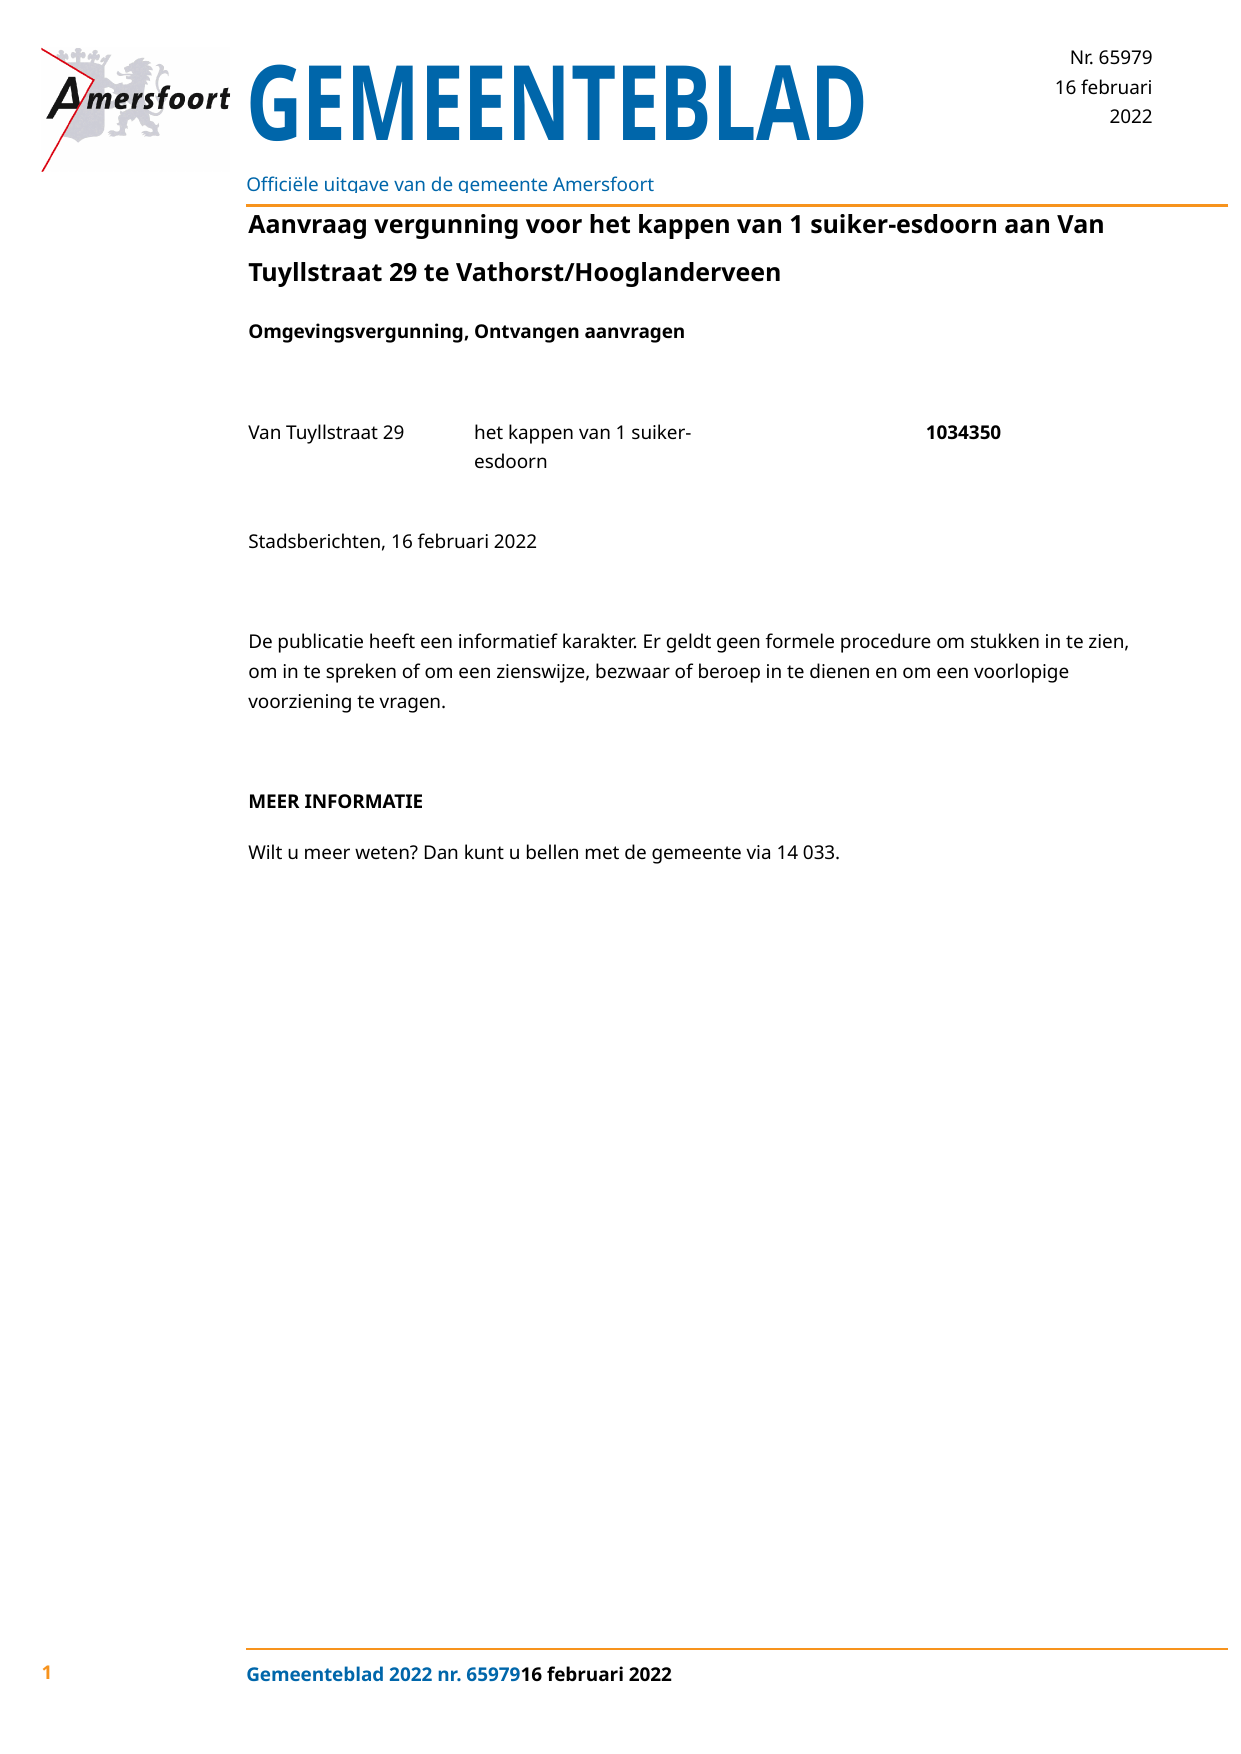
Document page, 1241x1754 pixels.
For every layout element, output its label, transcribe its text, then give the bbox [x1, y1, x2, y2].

table_header het kappen van 1 suiker-esdoorn [474, 419, 700, 474]
text Stadsberichten, 16 februari 2022 [248, 528, 1152, 553]
table_header 1034350 [926, 419, 1152, 474]
text Wilt u meer weten? Dan kunt u bellen met de gemeente via 14 033. [248, 839, 1152, 865]
text De publicatie heeft een informatief karakter. Er geldt geen formele procedure om stukken in te zien, om in te spreken of om een zienswijze, bezwaar of beroep in te dienen en om een voorlopige voorziening te vragen. [248, 629, 1152, 713]
table_header [700, 419, 926, 474]
text MEER INFORMATIE [248, 789, 1152, 814]
picture [41, 47, 231, 172]
text Omgevingsvergunning, Ontvangen aanvragen [248, 318, 1152, 344]
table_header Van Tuyllstraat 29 [248, 419, 474, 474]
text Aanvraag vergunning voor het kappen van 1 suiker-esdoorn aan Van Tuyllstraat 29 te Vathorst/Hooglanderveen [248, 207, 1152, 288]
